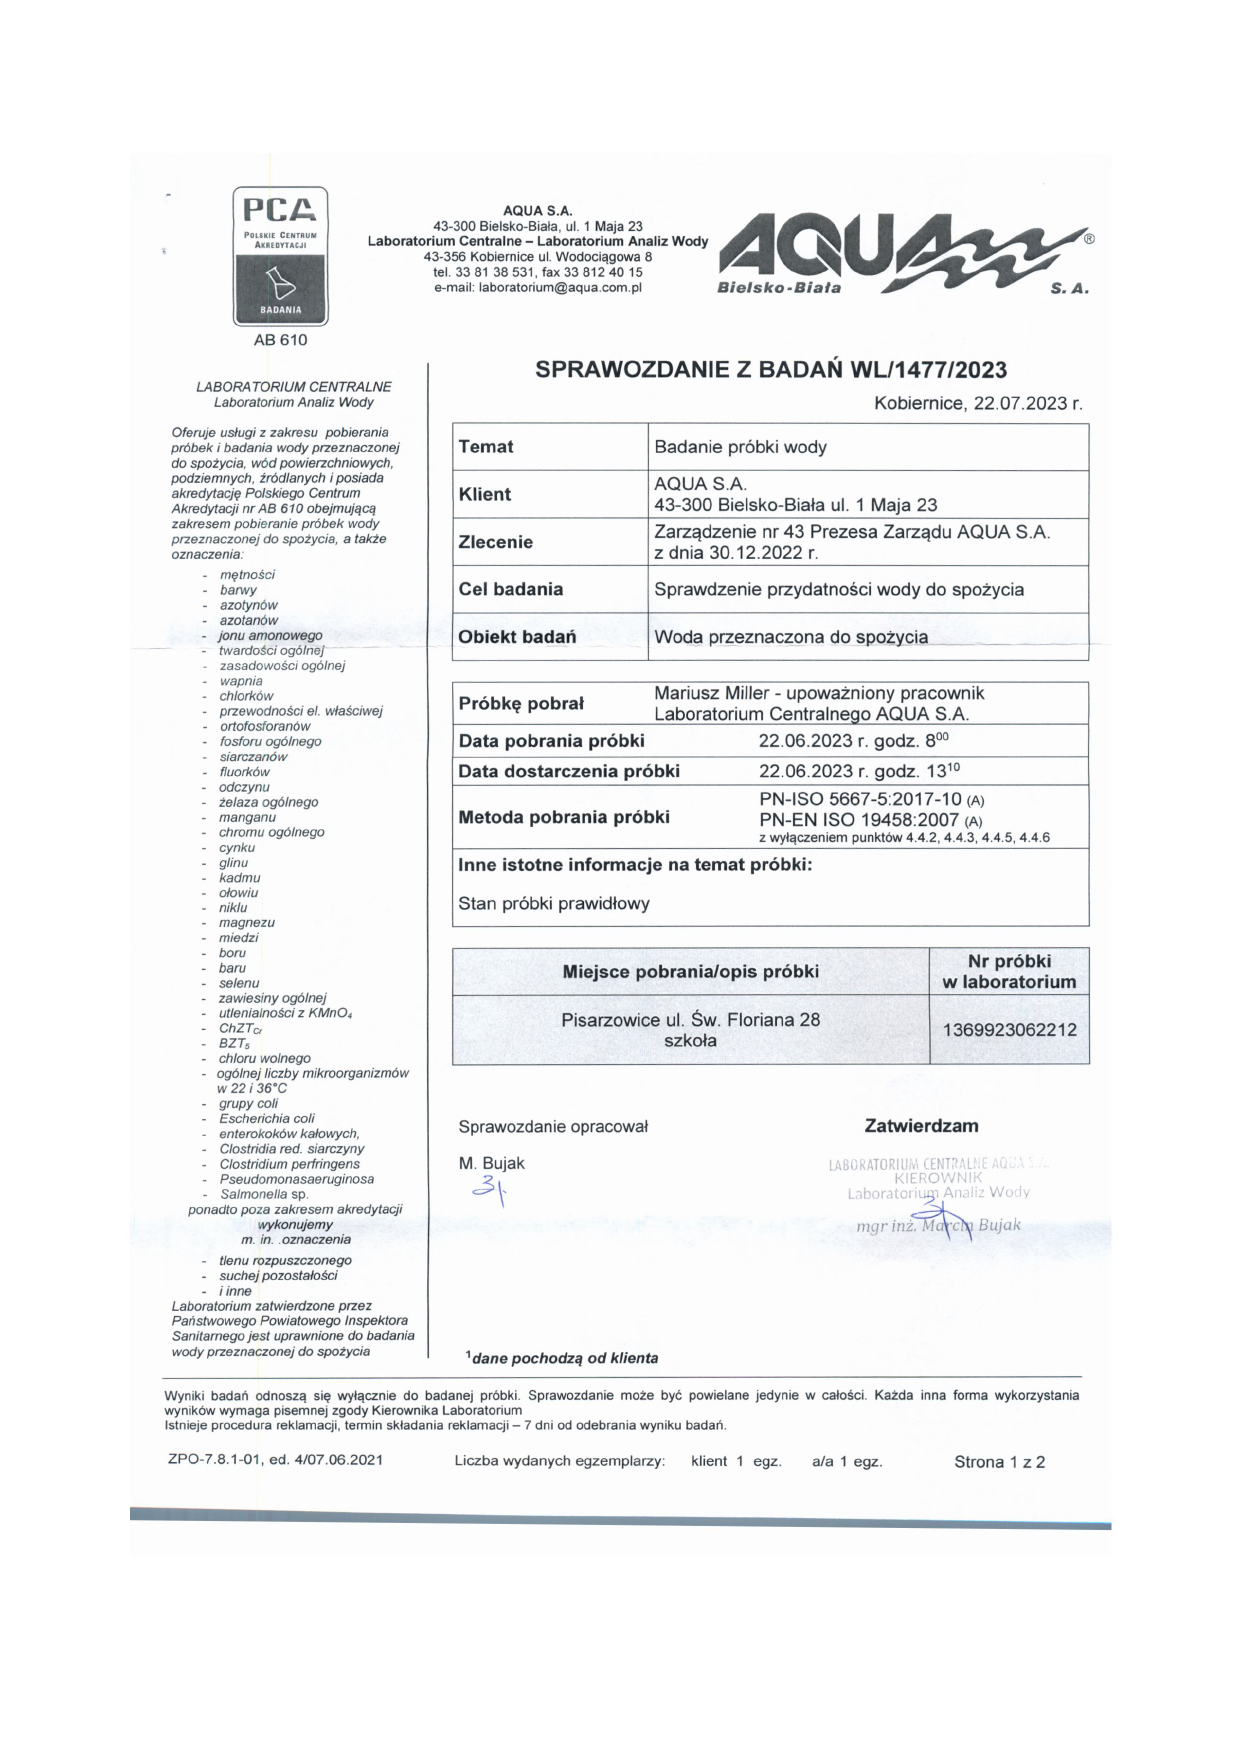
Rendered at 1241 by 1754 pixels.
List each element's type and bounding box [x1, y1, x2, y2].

picture [118, 146, 1123, 1568]
